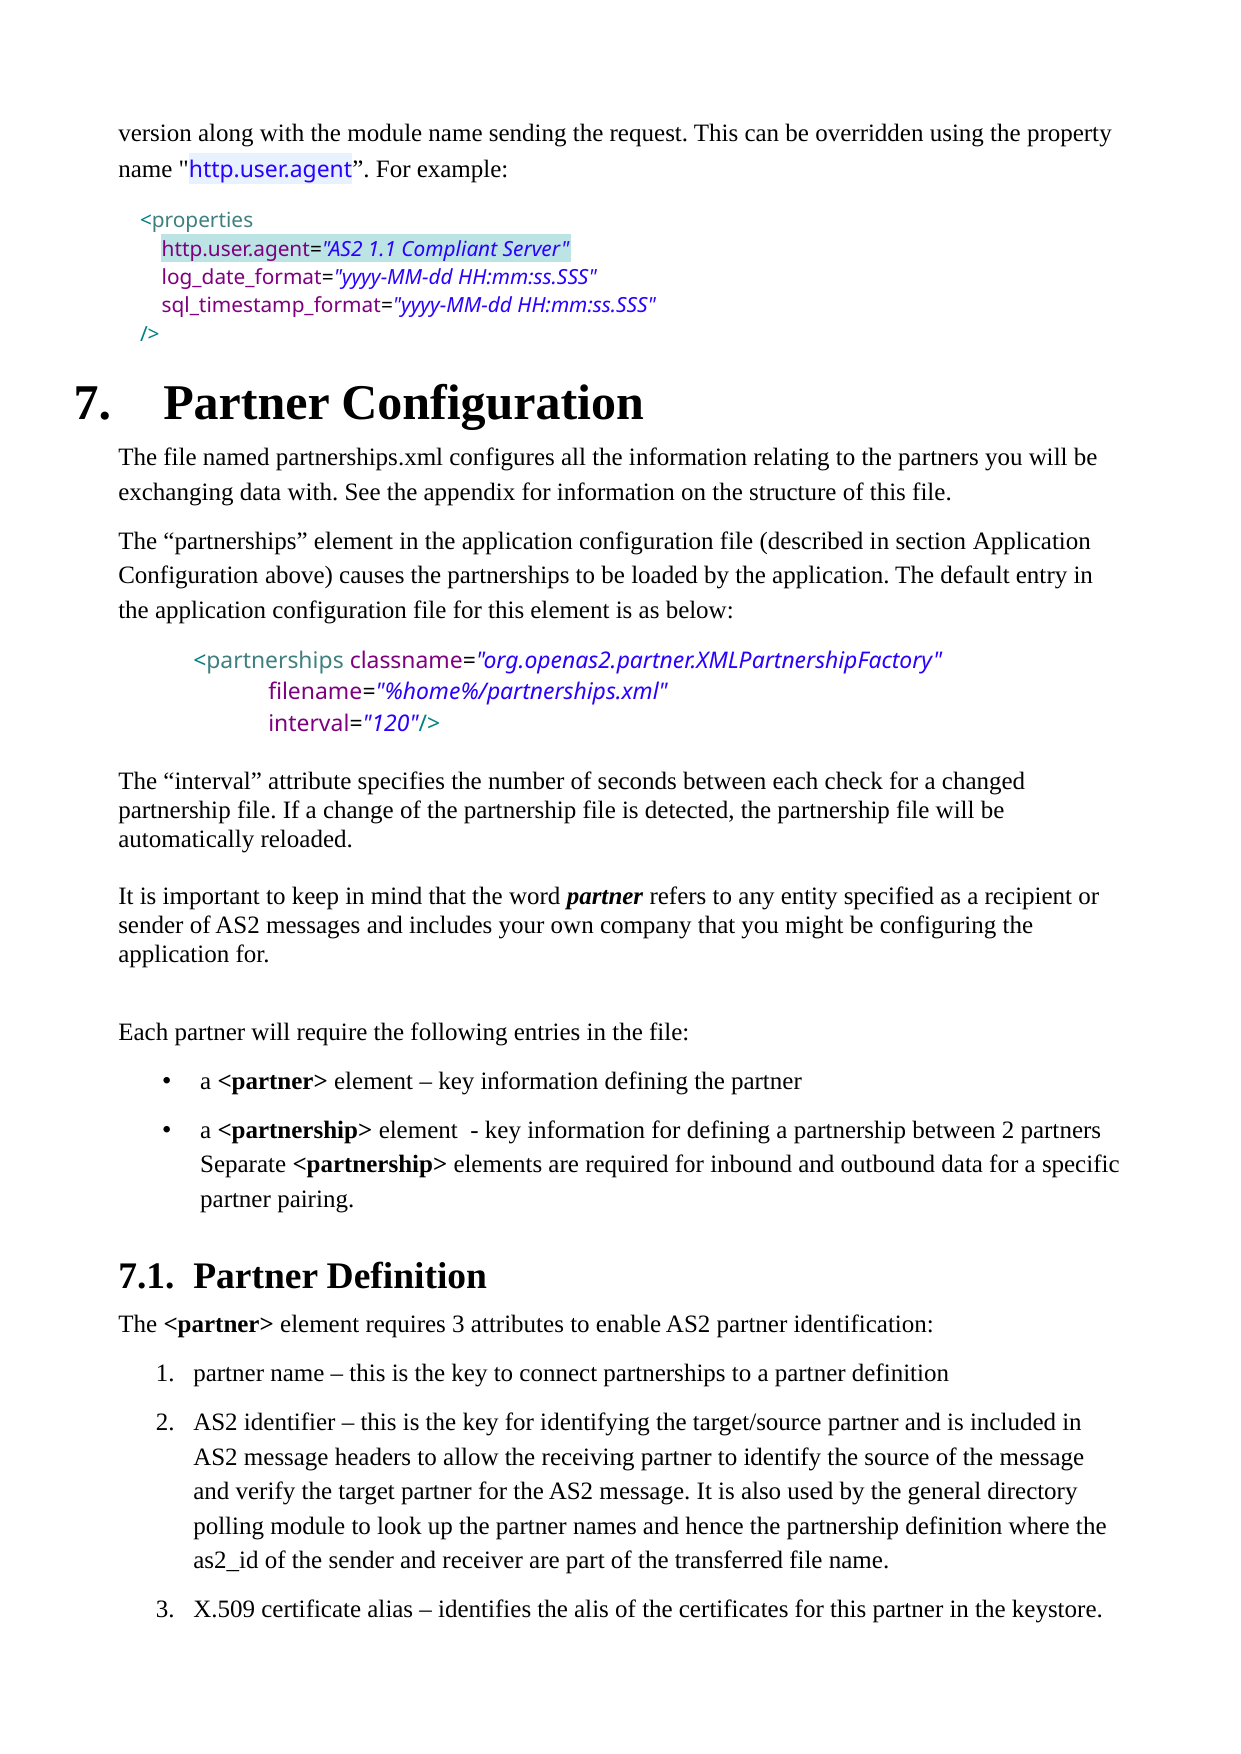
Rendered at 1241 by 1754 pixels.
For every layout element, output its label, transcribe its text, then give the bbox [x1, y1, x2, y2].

text It is important to keep in mind that the word partner refers to any entity specified as a recipient or sender of AS2 messages and includes your own company that you might be configuring the application for. [118, 881, 1122, 968]
text interval="120"/> [118, 706, 1122, 738]
text The “partnerships” element in the application configuration file (described in section Application Configuration above) causes the partnerships to be loaded by the application. The default entry in the application configuration file for this element is as below: [118, 526, 1122, 624]
subtitle Partner Configuration [73, 372, 1122, 430]
list a <partner> element – key information defining the partner [162, 1066, 1122, 1094]
text <partnerships classname="org.openas2.partner.XMLPartnershipFactory" [118, 644, 1122, 675]
text sql_timestamp_format="yyyy-MM-dd HH:mm:ss.SSS" [118, 291, 1122, 319]
text log_date_format="yyyy-MM-dd HH:mm:ss.SSS" [118, 262, 1122, 291]
text <properties [118, 205, 1122, 234]
text The <partner> element requires 3 attributes to enable AS2 partner identification: [118, 1309, 1122, 1338]
list partner name – this is the key to connect partnerships to a partner definition [156, 1358, 1122, 1387]
text filename="%home%/partnerships.xml" [118, 675, 1122, 706]
text /> [118, 319, 1122, 347]
list a <partnership> element - key information for defining a partnership between 2 partners Separate <partnership> elements are required for inbound and outbound data for a specific partner pairing. [162, 1115, 1122, 1213]
text http.user.agent="AS2 1.1 Compliant Server" [118, 234, 1122, 262]
text Each partner will require the following entries in the file: [118, 1017, 1122, 1046]
list X.509 certificate alias – identifies the alis of the certificates for this partner in the keystore. [156, 1594, 1122, 1623]
text The “interval” attribute specifies the number of seconds between each check for a changed partnership file. If a change of the partnership file is detected, the partnership file will be automatically reloaded. [118, 766, 1122, 853]
subtitle Partner Definition [118, 1254, 1122, 1297]
text version along with the module name sending the request. This can be overridden using the property name "http.user.agent”. For example: [118, 118, 1122, 184]
text The file named partnerships.xml configures all the information relating to the partners you will be exchanging data with. See the appendix for information on the structure of this file. [118, 442, 1122, 506]
list AS2 identifier – this is the key for identifying the target/source partner and is included in AS2 message headers to allow the receiving partner to identify the source of the message and verify the target partner for the AS2 message. It is also used by the general directory polling module to look up the partner names and hence the partnership definition where the as2_id of the sender and receiver are part of the transferred file name. [156, 1407, 1122, 1574]
